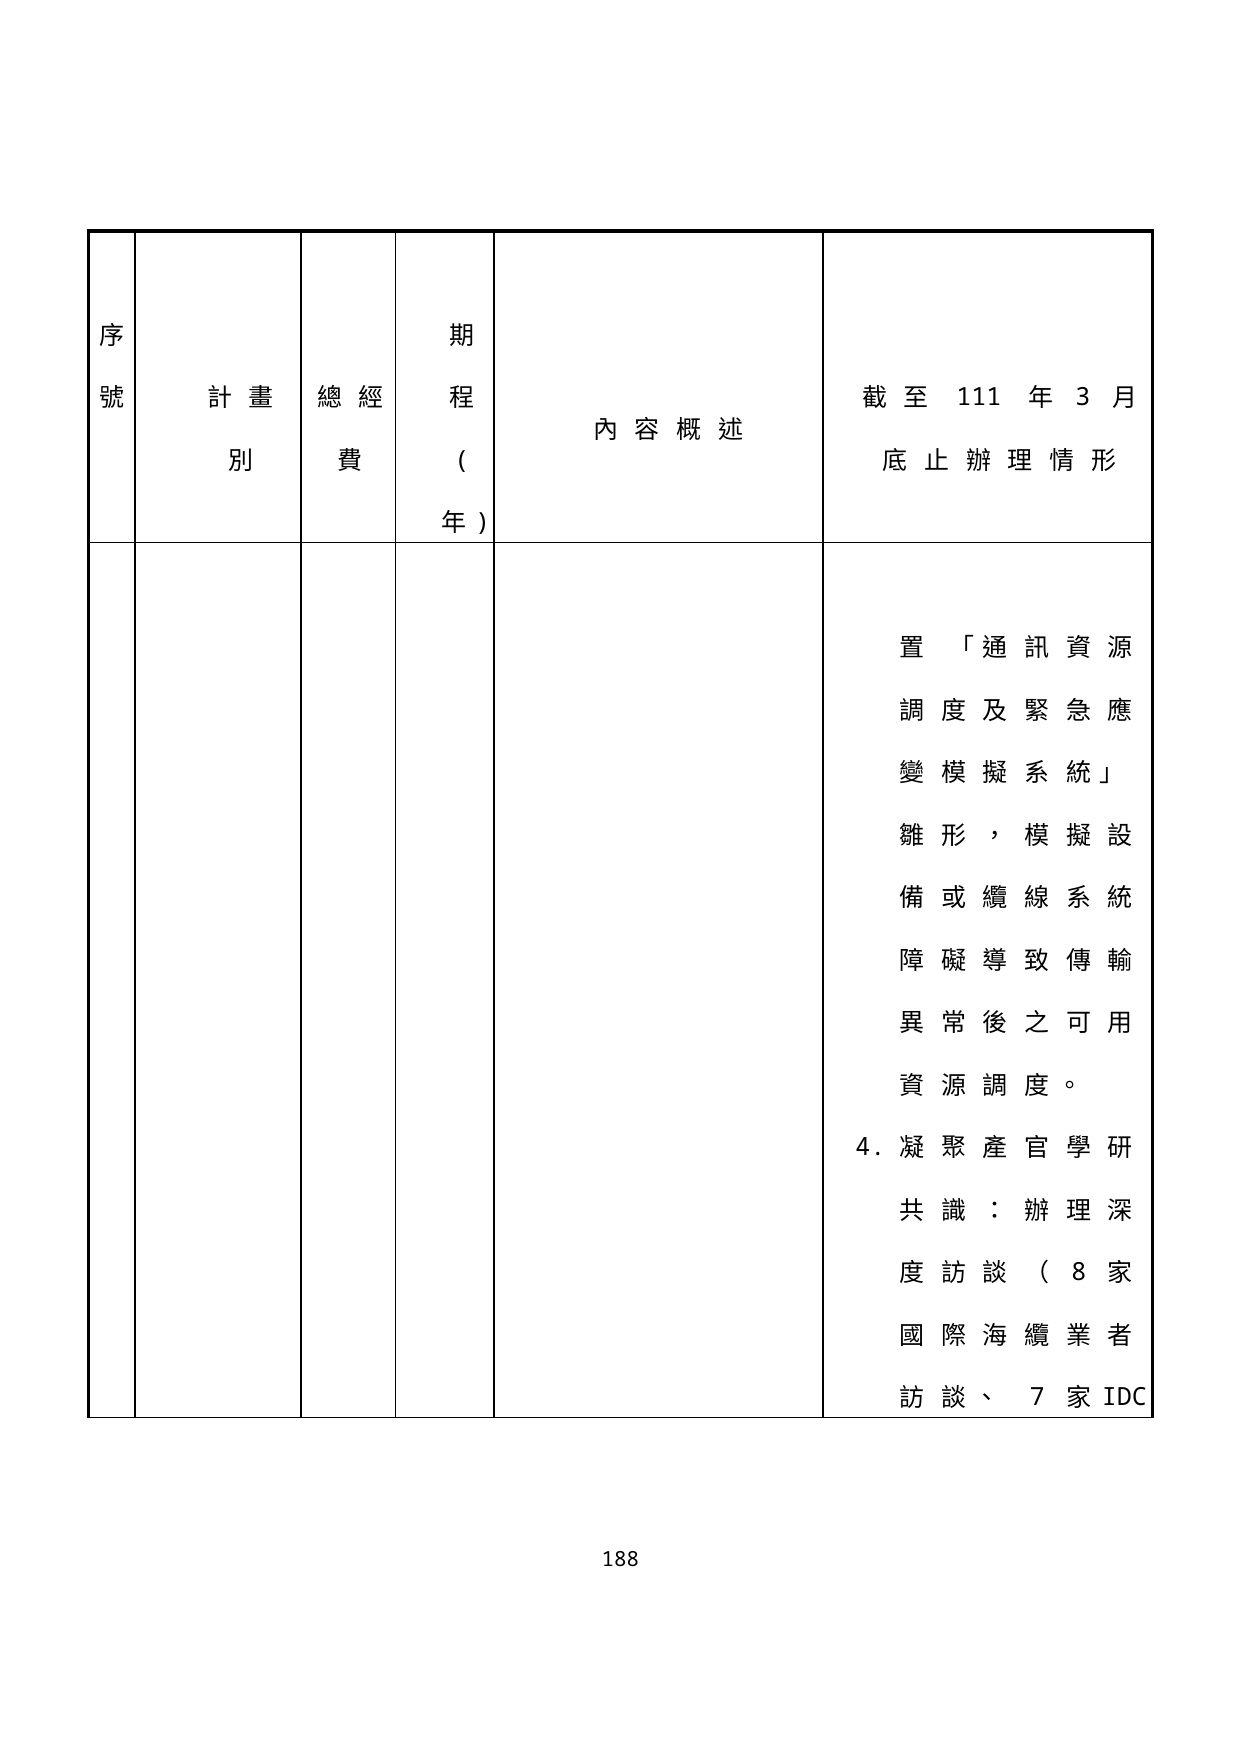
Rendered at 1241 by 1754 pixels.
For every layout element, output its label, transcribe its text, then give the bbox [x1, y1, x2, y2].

table_header 計畫別 [136, 233, 300, 542]
table_header 內容概述 [495, 233, 822, 542]
table_cell [136, 543, 300, 1417]
table_header 總經費 [302, 233, 395, 542]
table_cell 置「通訊資源調度及緊急應變模擬系統」雛形，模擬設備或纜線系統障礙導致傳輸異常後之可用資源調度。 4.凝聚產官學研共識：辦理深度訪談（8家國際海纜業者訪談、7家IDC [824, 543, 1151, 1417]
table_cell [90, 543, 134, 1417]
table_header 序號 [90, 233, 134, 542]
table_header 截至111年3月底止辦理情形 [824, 233, 1151, 542]
table_cell [495, 543, 822, 1417]
table_header 期程(年) [396, 233, 493, 542]
table_cell [302, 543, 395, 1417]
table_cell [396, 543, 493, 1417]
